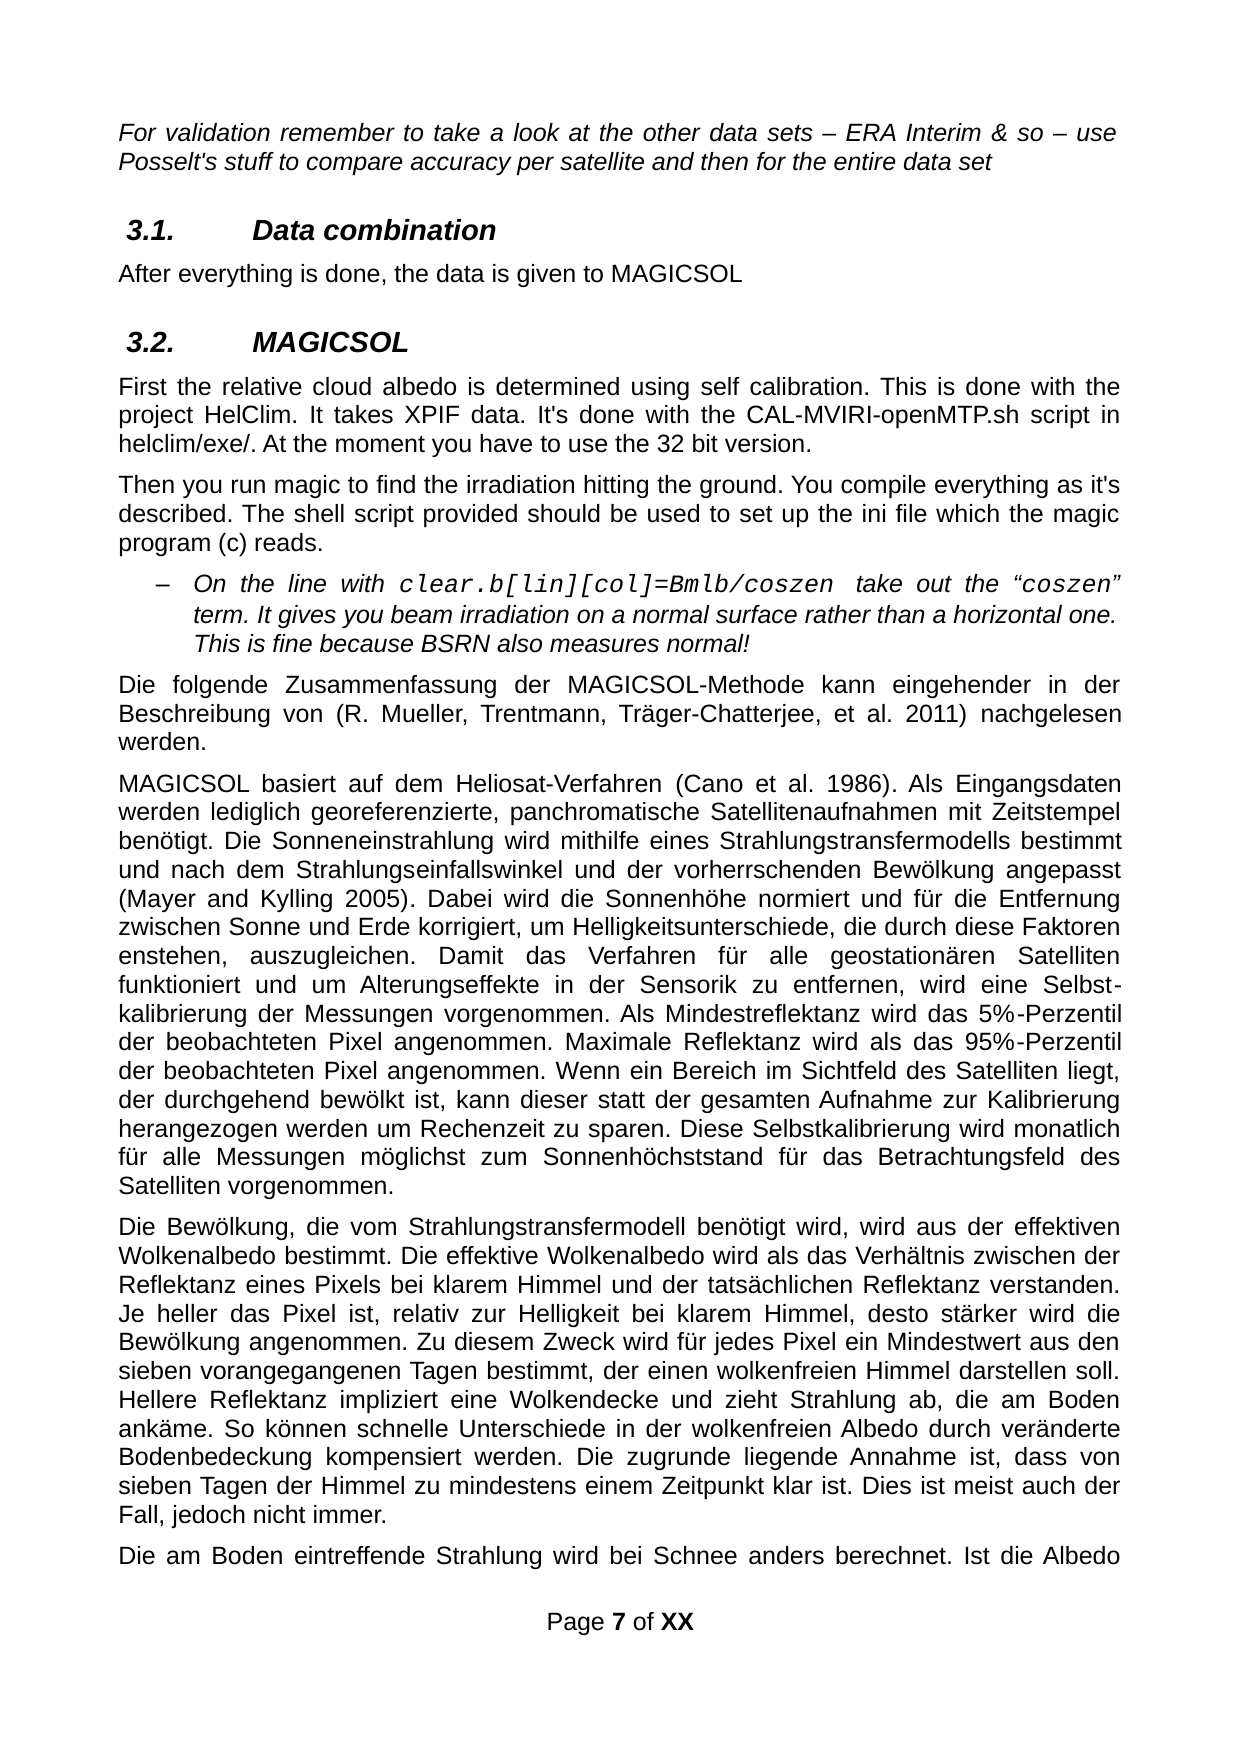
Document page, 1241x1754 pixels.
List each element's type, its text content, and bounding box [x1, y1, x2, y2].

text Die Bewölkung, die vom Strahlungstransfermodell benötigt wird, wird aus der effektiven Wolkenalbedo bestimmt. Die effektive Wolkenalbedo wird als das Verhältnis zwischen der Reflektanz eines Pixels bei klarem Himmel und der tatsächlichen Reflektanz verstanden. Je heller das Pixel ist, relativ zur Helligkeit bei klarem Himmel, desto stärker wird die Bewölkung angenommen. Zu diesem Zweck wird für jedes Pixel ein Mindestwert aus den sieben vorangegangenen Tagen bestimmt, der einen wolkenfreien Himmel darstellen soll. Hellere Reflektanz impliziert eine Wolkendecke und zieht Strahlung ab, die am Boden ankäme. So können schnelle Unterschiede in der wolkenfreien Albedo durch veränderte Bodenbedeckung kompensiert werden. Die zugrunde liegende Annahme ist, dass von sieben Tagen der Himmel zu mindestens einem Zeitpunkt klar ist. Dies ist meist auch der Fall, jedoch nicht immer. [118, 1212, 1122, 1529]
subtitle MAGICSOL [118, 325, 1122, 359]
text For validation remember to take a look at the other data sets – ERA Interim & so – use Posselt's stuff to compare accuracy per satellite and then for the entire data set [118, 118, 1122, 176]
list On the line with clear.b[lin][col]=Bmlb/coszen take out the “coszen” term. It gives you beam irradiation on a normal surface rather than a horizontal one. This is fine because BSRN also measures normal! [156, 569, 1122, 657]
text Die folgende Zusammenfassung der MAGICSOL-Methode kann eingehender in der Beschreibung von (R. Mueller, Trentmann, Träger-Chatterjee, et al. 2011) nachgelesen werden. [118, 670, 1122, 756]
text Die am Boden eintreffende Strahlung wird bei Schnee anders berechnet. Ist die Albedo [118, 1541, 1122, 1570]
text MAGICSOL basiert auf dem Heliosat-Verfahren (Cano et al. 1986). Als Eingangsdaten werden lediglich georeferenzierte, panchromatische Satellitenaufnahmen mit Zeitstempel benötigt. Die Sonnen­einstrahlung wird mithilfe eines Strahlungs­transfer­modells bestimmt und nach dem Strahlungs­einfalls­winkel und der vorherrschenden Bewölkung angepasst (Mayer and Kylling 2005). Dabei wird die Sonnenhöhe normiert und für die Entfernung zwischen Sonne und Erde korrigiert, um Helligkeitsunterschiede, die durch diese Faktoren enstehen, auszugleichen. Damit das Verfahren für alle geostationären Satelliten funktioniert und um Alterungseffekte in der Sensorik zu entfernen, wird eine Selbst­kalibrierung der Messungen vorgenommen. Als Mindestreflektanz wird das 5%‑Perzentil der beobachteten Pixel angenommen. Maximale Reflektanz wird als das 95%‑Perzentil der beobachteten Pixel angenommen. Wenn ein Bereich im Sichtfeld des Satelliten liegt, der durchgehend bewölkt ist, kann dieser statt der gesamten Aufnahme zur Kalibrierung herangezogen werden um Rechenzeit zu sparen. Diese Selbstkalibrierung wird monatlich für alle Messungen möglichst zum Sonnenhöchststand für das Betrachtungsfeld des Satelliten vorgenommen. [118, 769, 1122, 1200]
text After everything is done, the data is given to MAGICSOL [118, 259, 1122, 288]
subtitle Data combination [118, 213, 1122, 247]
text Then you run magic to find the irradiation hitting the ground. You compile everything as it's described. The shell script provided should be used to set up the ini file which the magic program (c) reads. [118, 470, 1122, 556]
text First the relative cloud albedo is determined using self calibration. This is done with the project HelClim. It takes XPIF data. It's done with the CAL-MVIRI-openMTP.sh script in helclim/exe/. At the moment you have to use the 32 bit version. [118, 371, 1122, 458]
